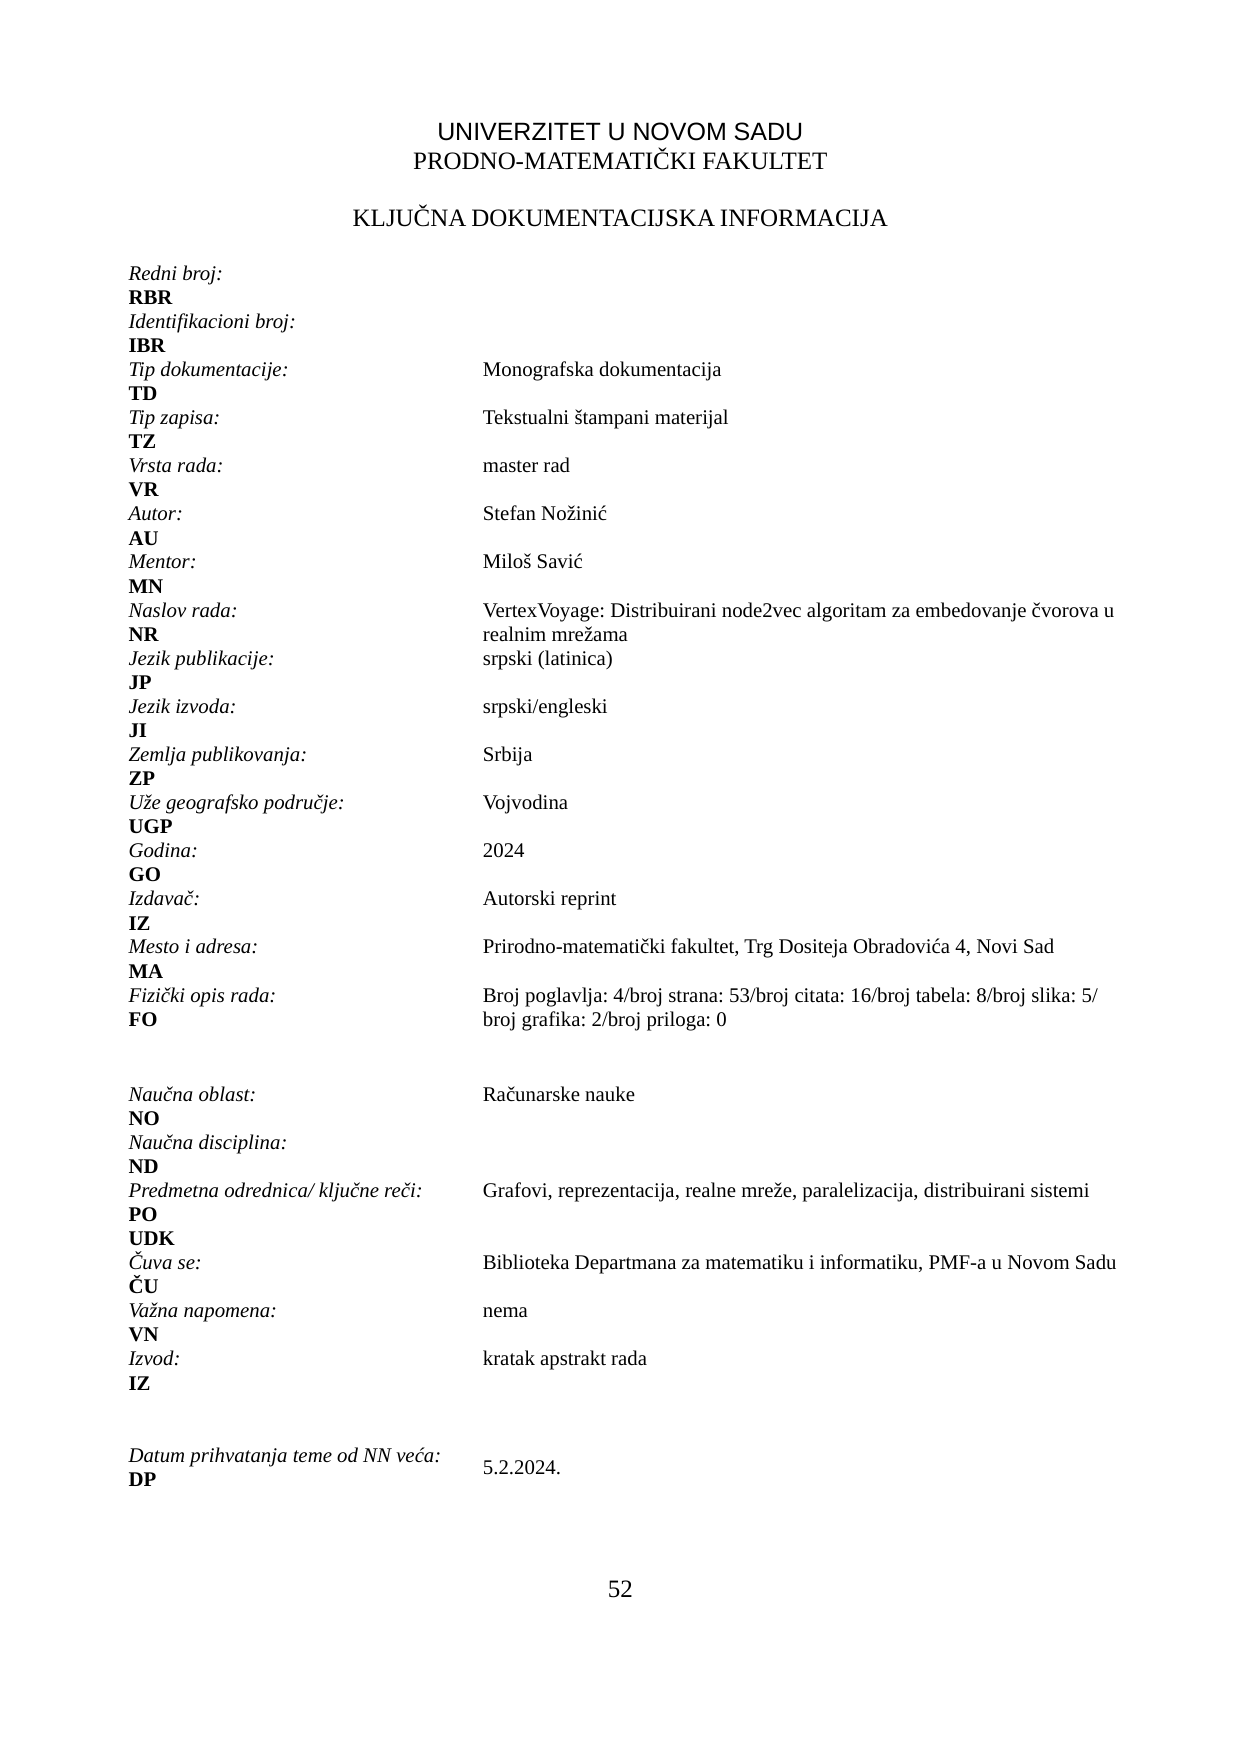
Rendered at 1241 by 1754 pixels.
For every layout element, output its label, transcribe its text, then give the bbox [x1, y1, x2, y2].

table_cell Naučna oblast: NO [117, 1082, 471, 1130]
table_cell Izdavač: IZ [117, 886, 471, 934]
table_cell Vrsta rada: VR [117, 453, 471, 501]
table_cell VertexVoyage: Distribuirani node2vec algoritam za embedovanje čvorova u realnim mrežama [471, 598, 1129, 646]
table_cell Važna napomena: VN [117, 1298, 471, 1346]
table_cell kratak apstrakt rada [471, 1346, 1129, 1443]
table_cell srpski (latinica) [471, 646, 1129, 694]
table_cell Jezik izvoda: JI [117, 694, 471, 742]
text KLJUČNA DOKUMENTACIJSKA INFORMACIJA [117, 203, 1123, 232]
table_cell Prirodno-matematički fakultet, Trg Dositeja Obradovića 4, Novi Sad [471, 935, 1129, 983]
table_cell nema [471, 1298, 1129, 1346]
table_cell [471, 1130, 1129, 1178]
table_cell Tekstualni štampani materijal [471, 405, 1129, 453]
table_cell Stefan Nožinić [471, 501, 1129, 549]
title UNIVERZITET U NOVOM SADU [117, 117, 1123, 146]
table_cell [471, 309, 1129, 357]
text PRODNO-MATEMATIČKI FAKULTET [117, 146, 1123, 174]
table_cell Tip dokumentacije: TD [117, 357, 471, 405]
table_cell Miloš Savić [471, 550, 1129, 598]
table_cell Izvod: IZ [117, 1346, 471, 1443]
table_cell Vojvodina [471, 790, 1129, 838]
table_cell Srbija [471, 742, 1129, 790]
table_cell 2024 [471, 838, 1129, 886]
table_header Redni broj: RBR [117, 261, 471, 309]
table_cell 5.2.2024. [471, 1443, 1129, 1491]
table_cell srpski/engleski [471, 694, 1129, 742]
table_header [471, 261, 1129, 309]
table_cell Grafovi, reprezentacija, realne mreže, paralelizacija, distribuirani sistemi [471, 1178, 1129, 1250]
table_cell Zemlja publikovanja: ZP [117, 742, 471, 790]
table_cell Jezik publikacije: JP [117, 646, 471, 694]
table_cell Tip zapisa: TZ [117, 405, 471, 453]
table_cell Mentor: MN [117, 550, 471, 598]
table_cell Identifikacioni broj: IBR [117, 309, 471, 357]
table_cell Naslov rada: NR [117, 598, 471, 646]
table_cell Datum prihvatanja teme od NN veća: DP [117, 1443, 471, 1491]
table_cell Fizički opis rada: FO [117, 983, 471, 1082]
table_cell Godina: GO [117, 838, 471, 886]
table_cell Autorski reprint [471, 886, 1129, 934]
table_cell master rad [471, 453, 1129, 501]
table_cell Čuva se: ČU [117, 1250, 471, 1298]
table_cell Računarske nauke [471, 1082, 1129, 1130]
table_cell Uže geografsko područje: UGP [117, 790, 471, 838]
table_cell Mesto i adresa: MA [117, 935, 471, 983]
table_cell Predmetna odrednica/ ključne reči: PO UDK [117, 1178, 471, 1250]
table_cell Monografska dokumentacija [471, 357, 1129, 405]
table_cell Broj poglavlja: 4/broj strana: 53/broj citata: 16/broj tabela: 8/broj slika: 5/ broj grafika: 2/broj priloga: 0 [471, 983, 1129, 1082]
table_cell Naučna disciplina: ND [117, 1130, 471, 1178]
table_cell Autor: AU [117, 501, 471, 549]
table_cell Biblioteka Departmana za matematiku i informatiku, PMF-a u Novom Sadu [471, 1250, 1129, 1298]
